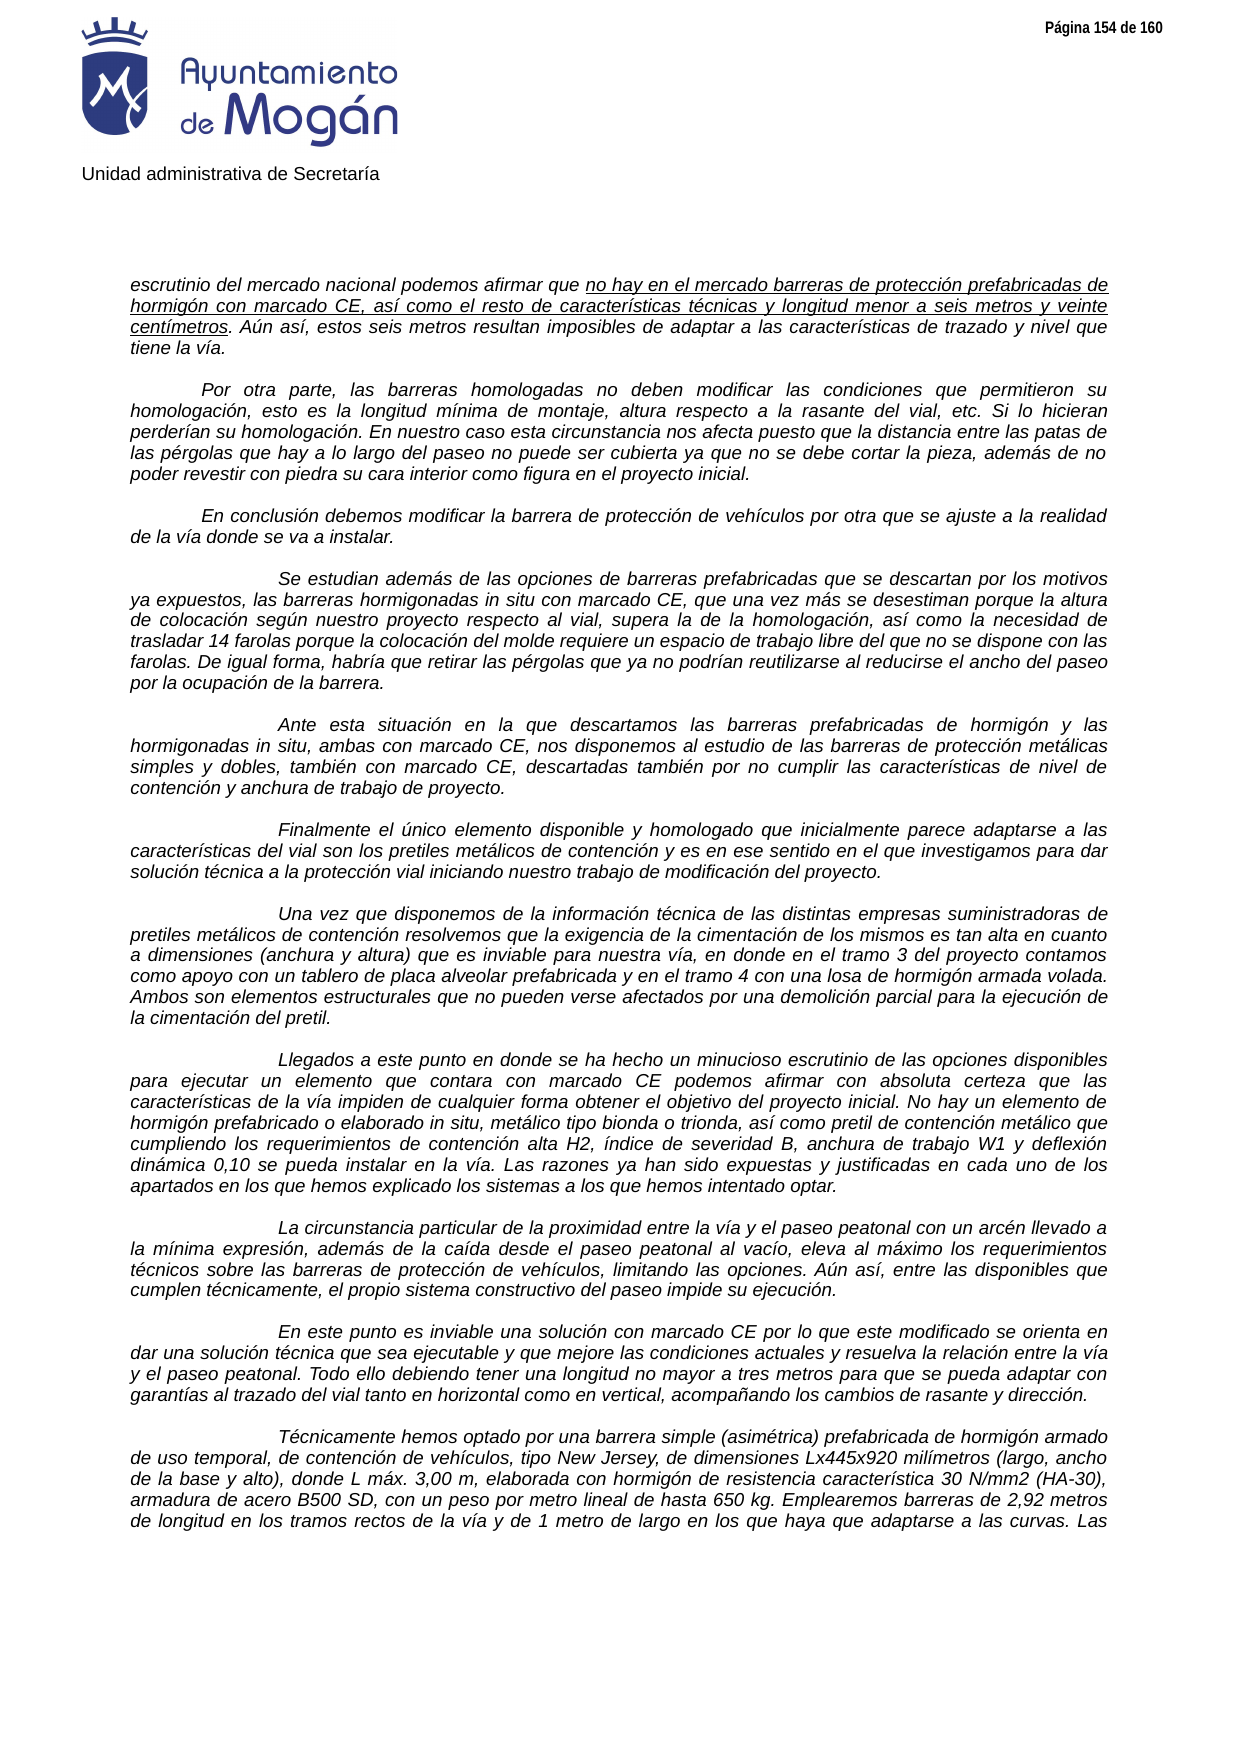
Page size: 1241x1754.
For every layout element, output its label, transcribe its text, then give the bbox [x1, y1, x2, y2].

text Ante esta situación en la que descartamos las barreras prefabricadas de hormigón y las hormigonadas in situ, ambas con marcado CE, nos disponemos al estudio de las barreras de protección metálicas simples y dobles, también con marcado CE, descartadas también por no cumplir las características de nivel de contención y anchura de trabajo de proyecto. [130, 714, 1110, 798]
text Por otra parte, las barreras homologadas no deben modificar las condiciones que permitieron su homologación, esto es la longitud mínima de montaje, altura respecto a la rasante del vial, etc. Si lo hicieran perderían su homologación. En nuestro caso esta circunstancia nos afecta puesto que la distancia entre las patas de las pérgolas que hay a lo largo del paseo no puede ser cubierta ya que no se debe cortar la pieza, además de no poder revestir con piedra su cara interior como figura en el proyecto inicial. [130, 379, 1110, 484]
text Finalmente el único elemento disponible y homologado que inicialmente parece adaptarse a las características del vial son los pretiles metálicos de contención y es en ese sentido en el que investigamos para dar solución técnica a la protección vial iniciando nuestro trabajo de modificación del proyecto. [130, 819, 1110, 882]
text La circunstancia particular de la proximidad entre la vía y el paseo peatonal con un arcén llevado a la mínima expresión, además de la caída desde el paseo peatonal al vacío, eleva al máximo los requerimientos técnicos sobre las barreras de protección de vehículos, limitando las opciones. Aún así, entre las disponibles que cumplen técnicamente, el propio sistema constructivo del paseo impide su ejecución. [130, 1217, 1110, 1301]
picture [81, 17, 398, 153]
text En este punto es inviable una solución con marcado CE por lo que este modificado se orienta en dar una solución técnica que sea ejecutable y que mejore las condiciones actuales y resuelva la relación entre la vía y el paseo peatonal. Todo ello debiendo tener una longitud no mayor a tres metros para que se pueda adaptar con garantías al trazado del vial tanto en horizontal como en vertical, acompañando los cambios de rasante y dirección. [130, 1322, 1110, 1406]
text Llegados a este punto en donde se ha hecho un minucioso escrutinio de las opciones disponibles para ejecutar un elemento que contara con marcado CE podemos afirmar con absoluta certeza que las características de la vía impiden de cualquier forma obtener el objetivo del proyecto inicial. No hay un elemento de hormigón prefabricado o elaborado in situ, metálico tipo bionda o trionda, así como pretil de contención metálico que cumpliendo los requerimientos de contención alta H2, índice de severidad B, anchura de trabajo W1 y deflexión dinámica 0,10 se pueda instalar en la vía. Las razones ya han sido expuestas y justificadas en cada uno de los apartados en los que hemos explicado los sistemas a los que hemos intentado optar. [130, 1049, 1110, 1196]
text escrutinio del mercado nacional podemos afirmar que no hay en el mercado barreras de protección prefabricadas de hormigón con marcado CE, así como el resto de características técnicas y longitud menor a seis metros y veinte centímetros. Aún así, estos seis metros resultan imposibles de adaptar a las características de trazado y nivel que tiene la vía. [130, 275, 1110, 359]
text Una vez que disponemos de la información técnica de las distintas empresas suministradoras de pretiles metálicos de contención resolvemos que la exigencia de la cimentación de los mismos es tan alta en cuanto a dimensiones (anchura y altura) que es inviable para nuestra vía, en donde en el tramo 3 del proyecto contamos como apoyo con un tablero de placa alveolar prefabricada y en el tramo 4 con una losa de hormigón armada volada. Ambos son elementos estructurales que no pueden verse afectados por una demolición parcial para la ejecución de la cimentación del pretil. [130, 903, 1110, 1029]
text En conclusión debemos modificar la barrera de protección de vehículos por otra que se ajuste a la realidad de la vía donde se va a instalar. [130, 505, 1110, 547]
text Técnicamente hemos optado por una barrera simple (asimétrica) prefabricada de hormigón armado de uso temporal, de contención de vehículos, tipo New Jersey, de dimensiones Lx445x920 milímetros (largo, ancho de la base y alto), donde L máx. 3,00 m, elaborada con hormigón de resistencia característica 30 N/mm2 (HA-30), armadura de acero B500 SD, con un peso por metro lineal de hasta 650 kg. Emplearemos barreras de 2,92 metros de longitud en los tramos rectos de la vía y de 1 metro de largo en los que haya que adaptarse a las curvas. Las [130, 1426, 1110, 1531]
text Se estudian además de las opciones de barreras prefabricadas que se descartan por los motivos ya expuestos, las barreras hormigonadas in situ con marcado CE, que una vez más se desestiman porque la altura de colocación según nuestro proyecto respecto al vial, supera la de la homologación, así como la necesidad de trasladar 14 farolas porque la colocación del molde requiere un espacio de trabajo libre del que no se dispone con las farolas. De igual forma, habría que retirar las pérgolas que ya no podrían reutilizarse al reducirse el ancho del paseo por la ocupación de la barrera. [130, 568, 1110, 694]
